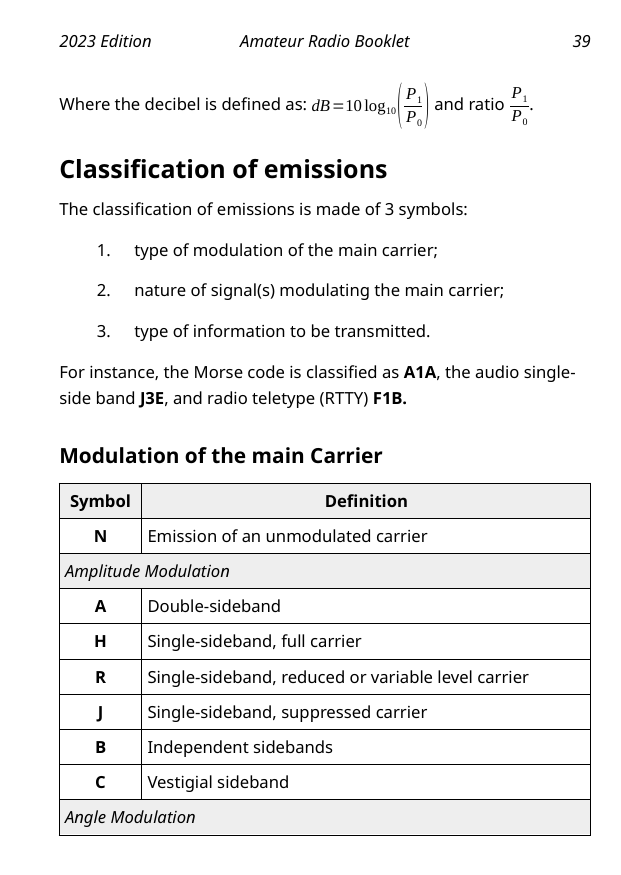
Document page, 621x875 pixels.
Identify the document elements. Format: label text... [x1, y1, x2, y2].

subtitle Classification of emissions [59, 151, 591, 185]
list nature of signal(s) modulating the main carrier; [97, 279, 591, 302]
text For instance, the Morse code is classified as A1A, the audio single-side band J3E, and radio teletype (RTTY) F1B. [59, 360, 591, 409]
table_cell Single-sideband, reduced or variable level carrier [142, 660, 590, 694]
table_cell C [60, 765, 141, 799]
table_header Definition [142, 484, 590, 518]
table_cell Double-sideband [142, 589, 590, 623]
table_header Symbol [60, 484, 141, 518]
table_cell R [60, 660, 141, 694]
table_cell B [60, 730, 141, 764]
table_cell Angle Modulation [60, 800, 590, 834]
subtitle Modulation of the main Carrier [59, 442, 591, 470]
text Where the decibel is defined as: and ratio . [59, 82, 591, 130]
table_cell Single-sideband, suppressed carrier [142, 695, 590, 729]
table_cell Independent sidebands [142, 730, 590, 764]
table_cell Single-sideband, full carrier [142, 624, 590, 658]
table_cell Amplitude Modulation [60, 554, 590, 588]
table_cell Emission of an unmodulated carrier [142, 519, 590, 553]
table_cell A [60, 589, 141, 623]
table_cell H [60, 624, 141, 658]
text The classification of emissions is made of 3 symbols: [59, 198, 591, 221]
table_cell N [60, 519, 141, 553]
list type of information to be transmitted. [97, 320, 591, 342]
table_cell Vestigial sideband [142, 765, 590, 799]
table_cell J [60, 695, 141, 729]
list type of modulation of the main carrier; [97, 238, 591, 261]
